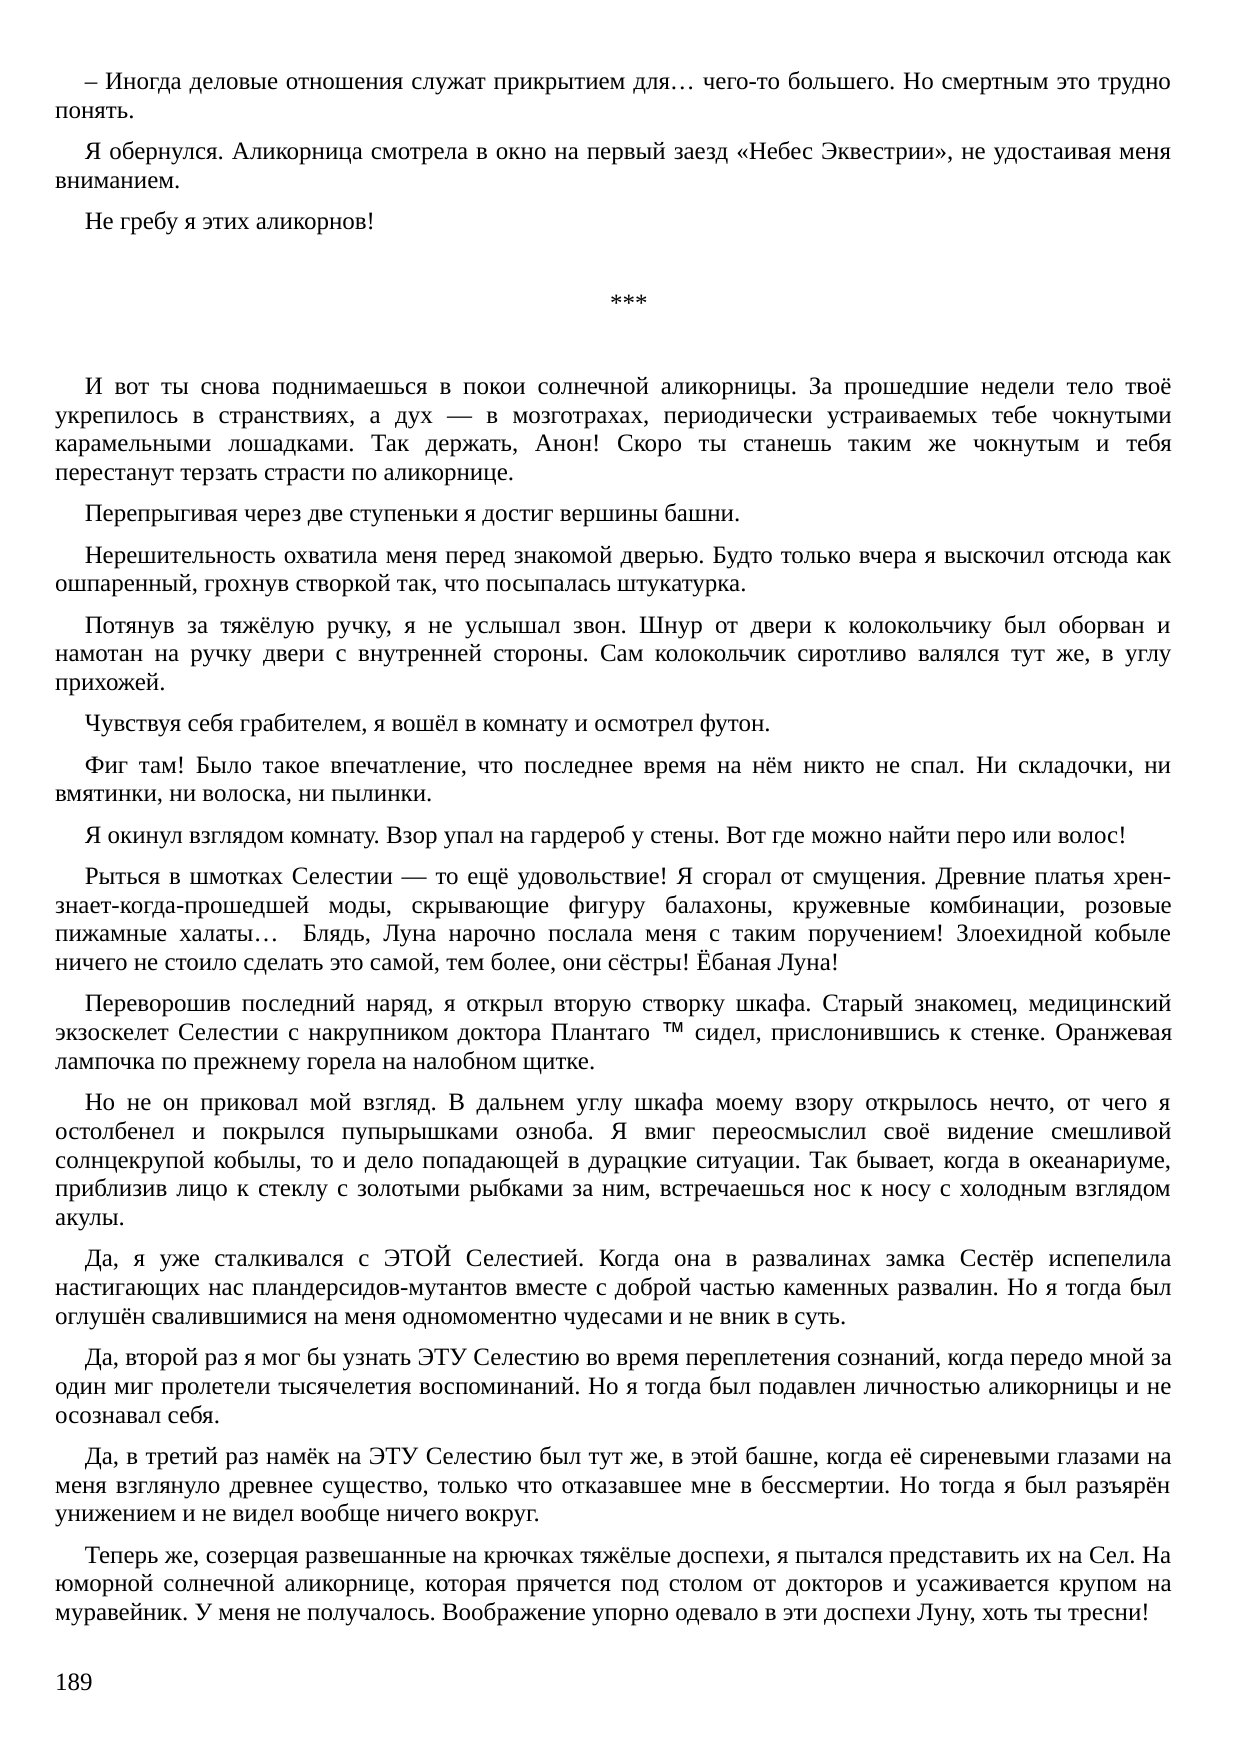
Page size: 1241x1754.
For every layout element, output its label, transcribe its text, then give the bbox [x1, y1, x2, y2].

text *** [55, 288, 1173, 317]
text Чувствуя себя грабителем, я вошёл в комнату и осмотрел футон. [55, 708, 1173, 737]
text Переворошив последний наряд, я открыл вторую створку шкафа. Старый знакомец, медицинский экзоскелет Селестии с накрупником доктора Плантаго  сидел, прислонившись к стенке. Оранжевая лампочка по прежнему горела на налобном щитке. [55, 988, 1173, 1075]
text Рыться в шмотках Селестии — то ещё удовольствие! Я сгорал от смущения. Древние платья хрен-знает-когда-прошедшей моды, скрывающие фигуру балахоны, кружевные комбинации, розовые пижамные халаты… Блядь, Луна нарочно послала меня с таким поручением! Злоехидной кобыле ничего не стоило сделать это самой, тем более, они сёстры! Ёбаная Луна! [55, 861, 1173, 976]
text Да, я уже сталкивался с ЭТОЙ Селестией. Когда она в развалинах замка Сестёр испепелила настигающих нас пландерсидов-мутантов вместе с доброй частью каменных развалин. Но я тогда был оглушён свалившимися на меня одномоментно чудесами и не вник в суть. [55, 1243, 1173, 1330]
text Не гребу я этих аликорнов! [55, 206, 1173, 235]
text Фиг там! Было такое впечатление, что последнее время на нём никто не спал. Ни складочки, ни вмятинки, ни волоска, ни пылинки. [55, 750, 1173, 807]
text – Иногда деловые отношения служат прикрытием для… чего-то большего. Но смертным это трудно понять. [55, 66, 1173, 123]
text Потянув за тяжёлую ручку, я не услышал звон. Шнур от двери к колокольчику был оборван и намотан на ручку двери с внутренней стороны. Сам колокольчик сиротливо валялся тут же, в углу прихожей. [55, 610, 1173, 696]
text Нерешительность охватила меня перед знакомой дверью. Будто только вчера я выскочил отсюда как ошпаренный, грохнув створкой так, что посыпалась штукатурка. [55, 540, 1173, 597]
text Я окинул взглядом комнату. Взор упал на гардероб у стены. Вот где можно найти перо или волос! [55, 820, 1173, 848]
text Да, второй раз я мог бы узнать ЭТУ Селестию во время переплетения сознаний, когда передо мной за один миг пролетели тысячелетия воспоминаний. Но я тогда был подавлен личностью аликорницы и не осознавал себя. [55, 1342, 1173, 1428]
text Но не он приковал мой взгляд. В дальнем углу шкафа моему взору открылось нечто, от чего я остолбенел и покрылся пупырышками озноба. Я вмиг переосмыслил своё видение смешливой солнцекрупой кобылы, то и дело попадающей в дурацкие ситуации. Так бывает, когда в океанариуме, приблизив лицо к стеклу с золотыми рыбками за ним, встречаешься нос к носу с холодным взглядом акулы. [55, 1087, 1173, 1231]
text Перепрыгивая через две ступеньки я достиг вершины башни. [55, 498, 1173, 527]
text Я обернулся. Аликорница смотрела в окно на первый заезд «Небес Эквестрии», не удостаивая меня вниманием. [55, 136, 1173, 193]
text Да, в третий раз намёк на ЭТУ Селестию был тут же, в этой башне, когда её сиреневыми глазами на меня взглянуло древнее существо, только что отказавшее мне в бессмертии. Но тогда я был разъярён унижением и не видел вообще ничего вокруг. [55, 1441, 1173, 1527]
text Теперь же, созерцая развешанные на крючках тяжёлые доспехи, я пытался представить их на Сел. На юморной солнечной аликорнице, которая прячется под столом от докторов и усаживается крупом на муравейник. У меня не получалось. Воображение упорно одевало в эти доспехи Луну, хоть ты тресни! [55, 1540, 1173, 1626]
text И вот ты снова поднимаешься в покои солнечной аликорницы. За прошедшие недели тело твоё укрепилось в странствиях, а дух — в мозготрахах, периодически устраиваемых тебе чокнутыми карамельными лошадками. Так держать, Анон! Скоро ты станешь таким же чокнутым и тебя перестанут терзать страсти по аликорнице. [55, 371, 1173, 486]
